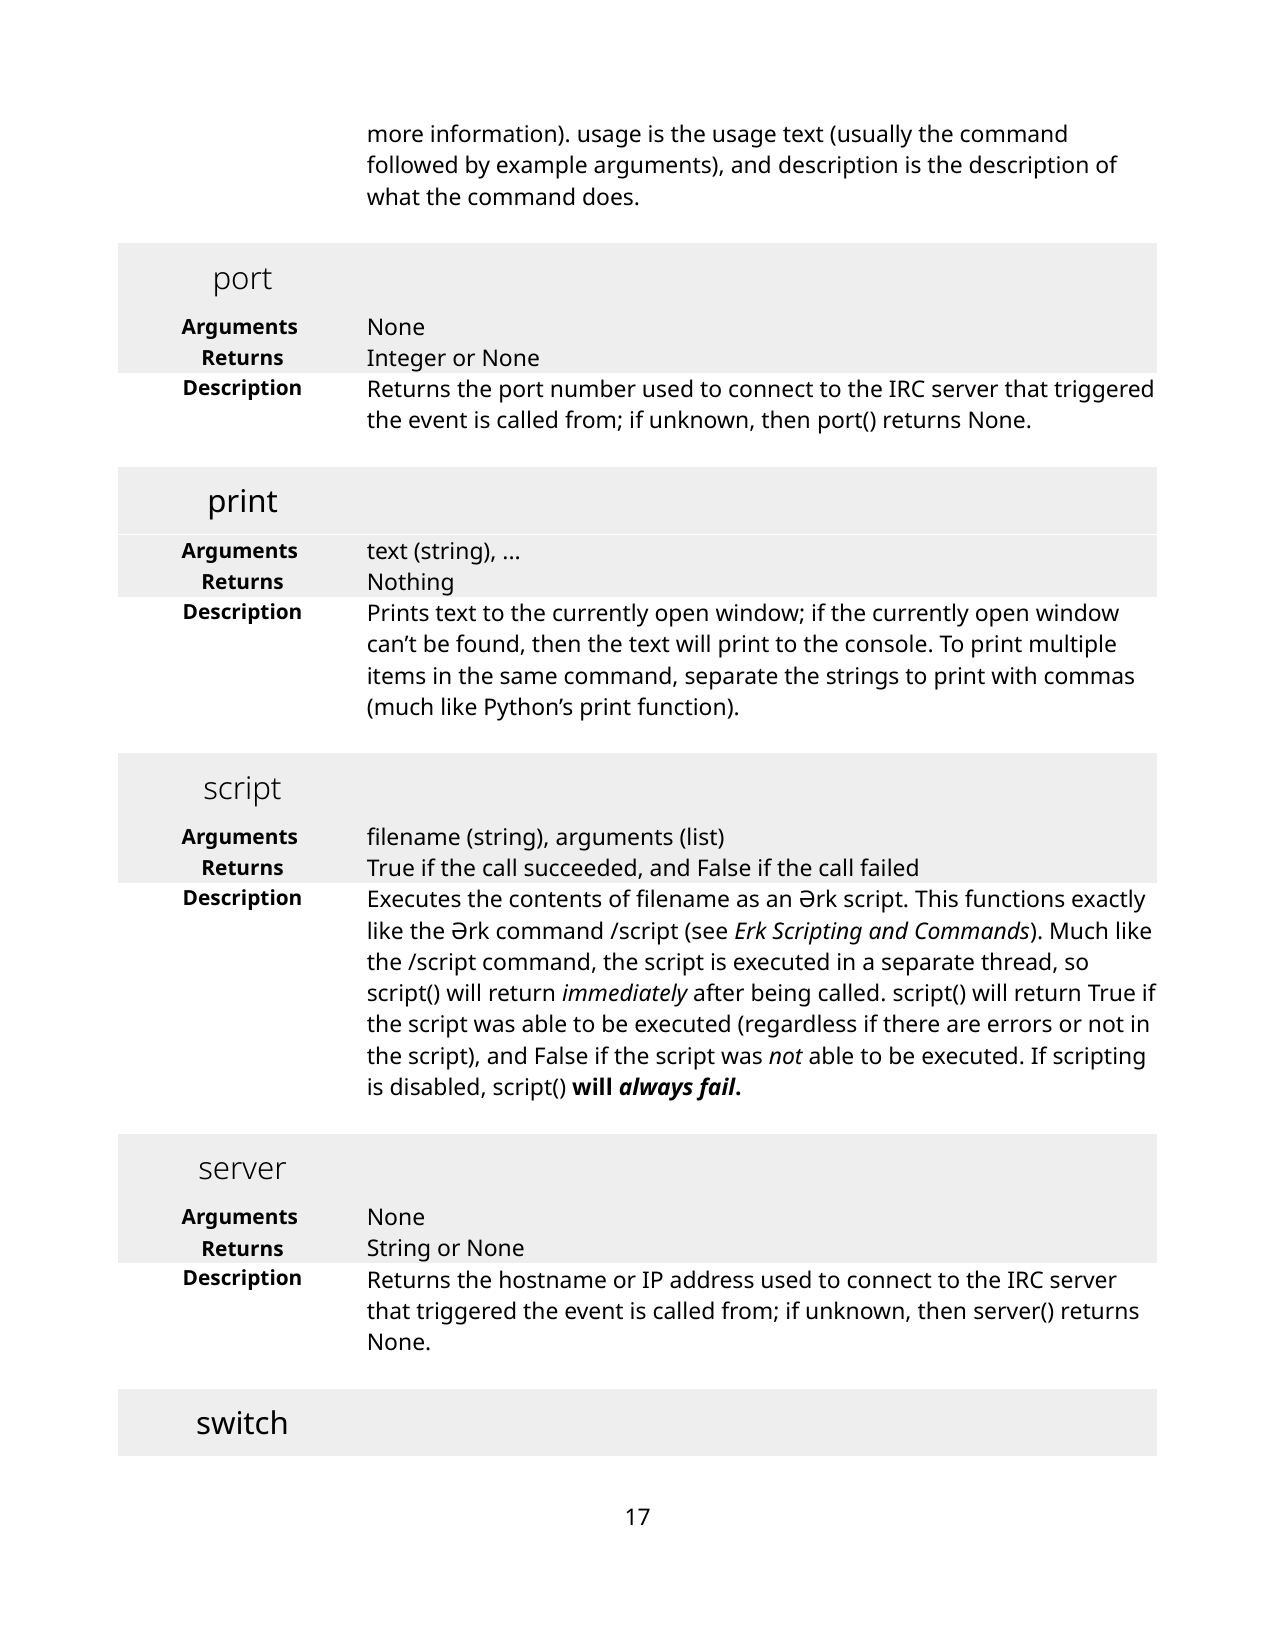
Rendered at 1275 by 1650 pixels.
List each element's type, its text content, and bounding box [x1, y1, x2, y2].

table_header [367, 467, 1157, 534]
table_cell Description [118, 1264, 367, 1357]
table_header switch [118, 1389, 367, 1456]
table_header [367, 753, 1157, 821]
table_cell Returns the hostname or IP address used to connect to the IRC server that triggered the event is called from; if unknown, then server() returns None. [367, 1264, 1157, 1357]
table_header script [118, 753, 367, 821]
table_header port [118, 243, 367, 311]
table_cell Returns [118, 342, 367, 373]
table_cell Arguments [118, 821, 367, 852]
table_cell Returns [118, 1232, 367, 1263]
table_cell Returns the port number used to connect to the IRC server that triggered the event is called from; if unknown, then port() returns None. [367, 373, 1157, 436]
table_header [367, 1389, 1157, 1456]
table_header [367, 243, 1157, 311]
table_cell Arguments [118, 311, 367, 342]
table_cell filename (string), arguments (list) [367, 821, 1157, 852]
table_cell Prints text to the currently open window; if the currently open window can’t be found, then the text will print to the console. To print multiple items in the same command, separate the strings to print with commas (much like Python’s print function). [367, 597, 1157, 722]
table_cell Arguments [118, 1201, 367, 1232]
table_cell String or None [367, 1232, 1157, 1263]
table_cell more information). usage is the usage text (usually the command followed by example arguments), and description is the description of what the command does. [367, 118, 1157, 212]
table_cell None [367, 1201, 1157, 1232]
table_cell text (string), ... [367, 535, 1157, 566]
table_cell Returns [118, 852, 367, 883]
table_header server [118, 1134, 367, 1201]
table_cell True if the call succeeded, and False if the call failed [367, 852, 1157, 883]
table_cell Description [118, 373, 367, 436]
table_cell Description [118, 884, 367, 1102]
table_header [367, 1134, 1157, 1201]
table_header print [118, 467, 367, 534]
table_cell Arguments [118, 535, 367, 566]
table_cell Executes the contents of filename as an Ərk script. This functions exactly like the Ərk command /script (see Erk Scripting and Commands). Much like the /script command, the script is executed in a separate thread, so script() will return immediately after being called. script() will return True if the script was able to be executed (regardless if there are errors or not in the script), and False if the script was not able to be executed. If scripting is disabled, script() will always fail. [367, 884, 1157, 1102]
table_cell [118, 118, 367, 212]
table_cell Description [118, 597, 367, 722]
table_cell Nothing [367, 566, 1157, 597]
table_cell Returns [118, 566, 367, 597]
table_cell Integer or None [367, 342, 1157, 373]
table_cell None [367, 311, 1157, 342]
